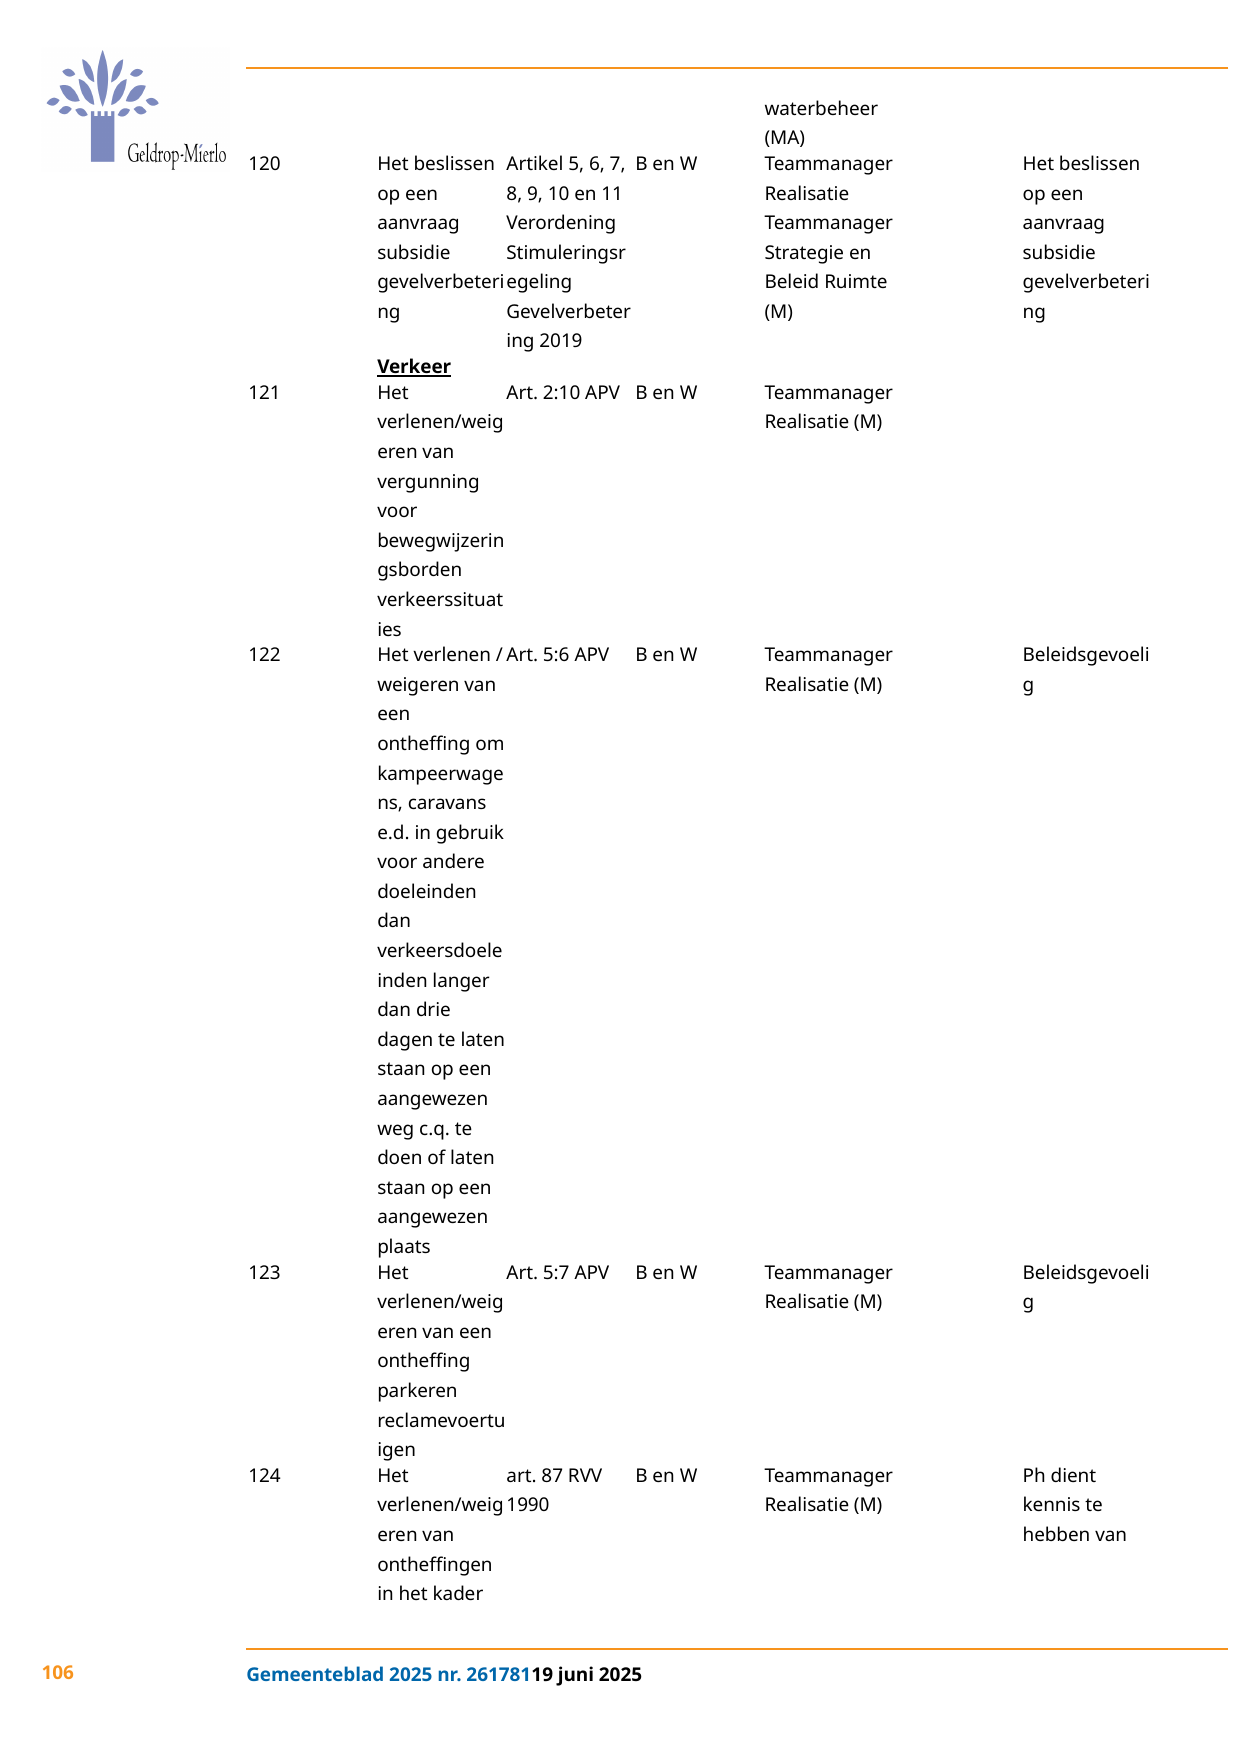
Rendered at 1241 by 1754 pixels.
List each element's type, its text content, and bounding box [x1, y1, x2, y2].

table_cell Beleidsgevoelig [1023, 641, 1152, 1259]
table_cell B en W [635, 379, 764, 641]
table_cell Art. 2:10 APV [506, 379, 635, 641]
table_cell B en W [635, 641, 764, 1259]
table_cell Artikel 5, 6, 7, 8, 9, 10 en 11 Verordening Stimuleringsregeling Gevelverbetering 2019 [506, 150, 635, 353]
table_cell [506, 95, 635, 150]
table_cell B en W [635, 1259, 764, 1462]
table_cell 124 [248, 1462, 377, 1606]
picture [41, 47, 231, 172]
table_cell [635, 353, 764, 379]
table_cell 123 [248, 1259, 377, 1462]
table_cell Het beslissen op een aanvraag subsidie gevelverbetering [377, 150, 506, 353]
table_cell [764, 353, 893, 379]
table_cell [1023, 353, 1152, 379]
table_cell Teammanager Realisatie (M) [764, 1462, 893, 1606]
table_cell [506, 353, 635, 379]
table_cell Het verlenen/weigeren van vergunning voor bewegwijzeringsborden verkeerssituaties [377, 379, 506, 641]
table_cell Het verlenen / weigeren van een ontheffing om kampeerwagens, caravans e.d. in gebruik voor andere doeleinden dan verkeersdoeleinden langer dan drie dagen te laten staan op een aangewezen weg c.q. te doen of laten staan op een aangewezen plaats [377, 641, 506, 1259]
table_cell waterbeheer (MA) [764, 95, 893, 150]
table_cell 122 [248, 641, 377, 1259]
table_cell B en W [635, 1462, 764, 1606]
table_cell Teammanager Realisatie (M) [764, 379, 893, 641]
table_cell [894, 150, 1022, 353]
table_cell Teammanager Realisatie Teammanager Strategie en Beleid Ruimte (M) [764, 150, 893, 353]
table_cell Het verlenen/weigeren van ontheffingen in het kader [377, 1462, 506, 1606]
table_cell Verkeer [377, 353, 506, 379]
table_cell [635, 95, 764, 150]
table_cell Ph dient kennis te hebben van [1023, 1462, 1152, 1606]
table_cell [377, 95, 506, 150]
table_cell [1023, 379, 1152, 641]
table_cell Beleidsgevoelig [1023, 1259, 1152, 1462]
table_cell 120 [248, 150, 377, 353]
table_cell Teammanager Realisatie (M) [764, 641, 893, 1259]
table_cell [894, 353, 1022, 379]
table_cell [894, 95, 1022, 150]
table_cell [894, 1259, 1022, 1462]
table_cell [248, 95, 377, 150]
table_cell art. 87 RVV 1990 [506, 1462, 635, 1606]
table_cell 121 [248, 379, 377, 641]
table_cell B en W [635, 150, 764, 353]
table_cell [894, 379, 1022, 641]
table_cell [894, 641, 1022, 1259]
table_cell Art. 5:7 APV [506, 1259, 635, 1462]
table_cell [894, 1462, 1022, 1606]
table_cell Teammanager Realisatie (M) [764, 1259, 893, 1462]
table_cell [1023, 95, 1152, 150]
table_cell Art. 5:6 APV [506, 641, 635, 1259]
table_cell Het beslissen op een aanvraag subsidie gevelverbetering [1023, 150, 1152, 353]
table_cell Het verlenen/weigeren van een ontheffing parkeren reclamevoertuigen [377, 1259, 506, 1462]
table_cell [248, 353, 377, 379]
